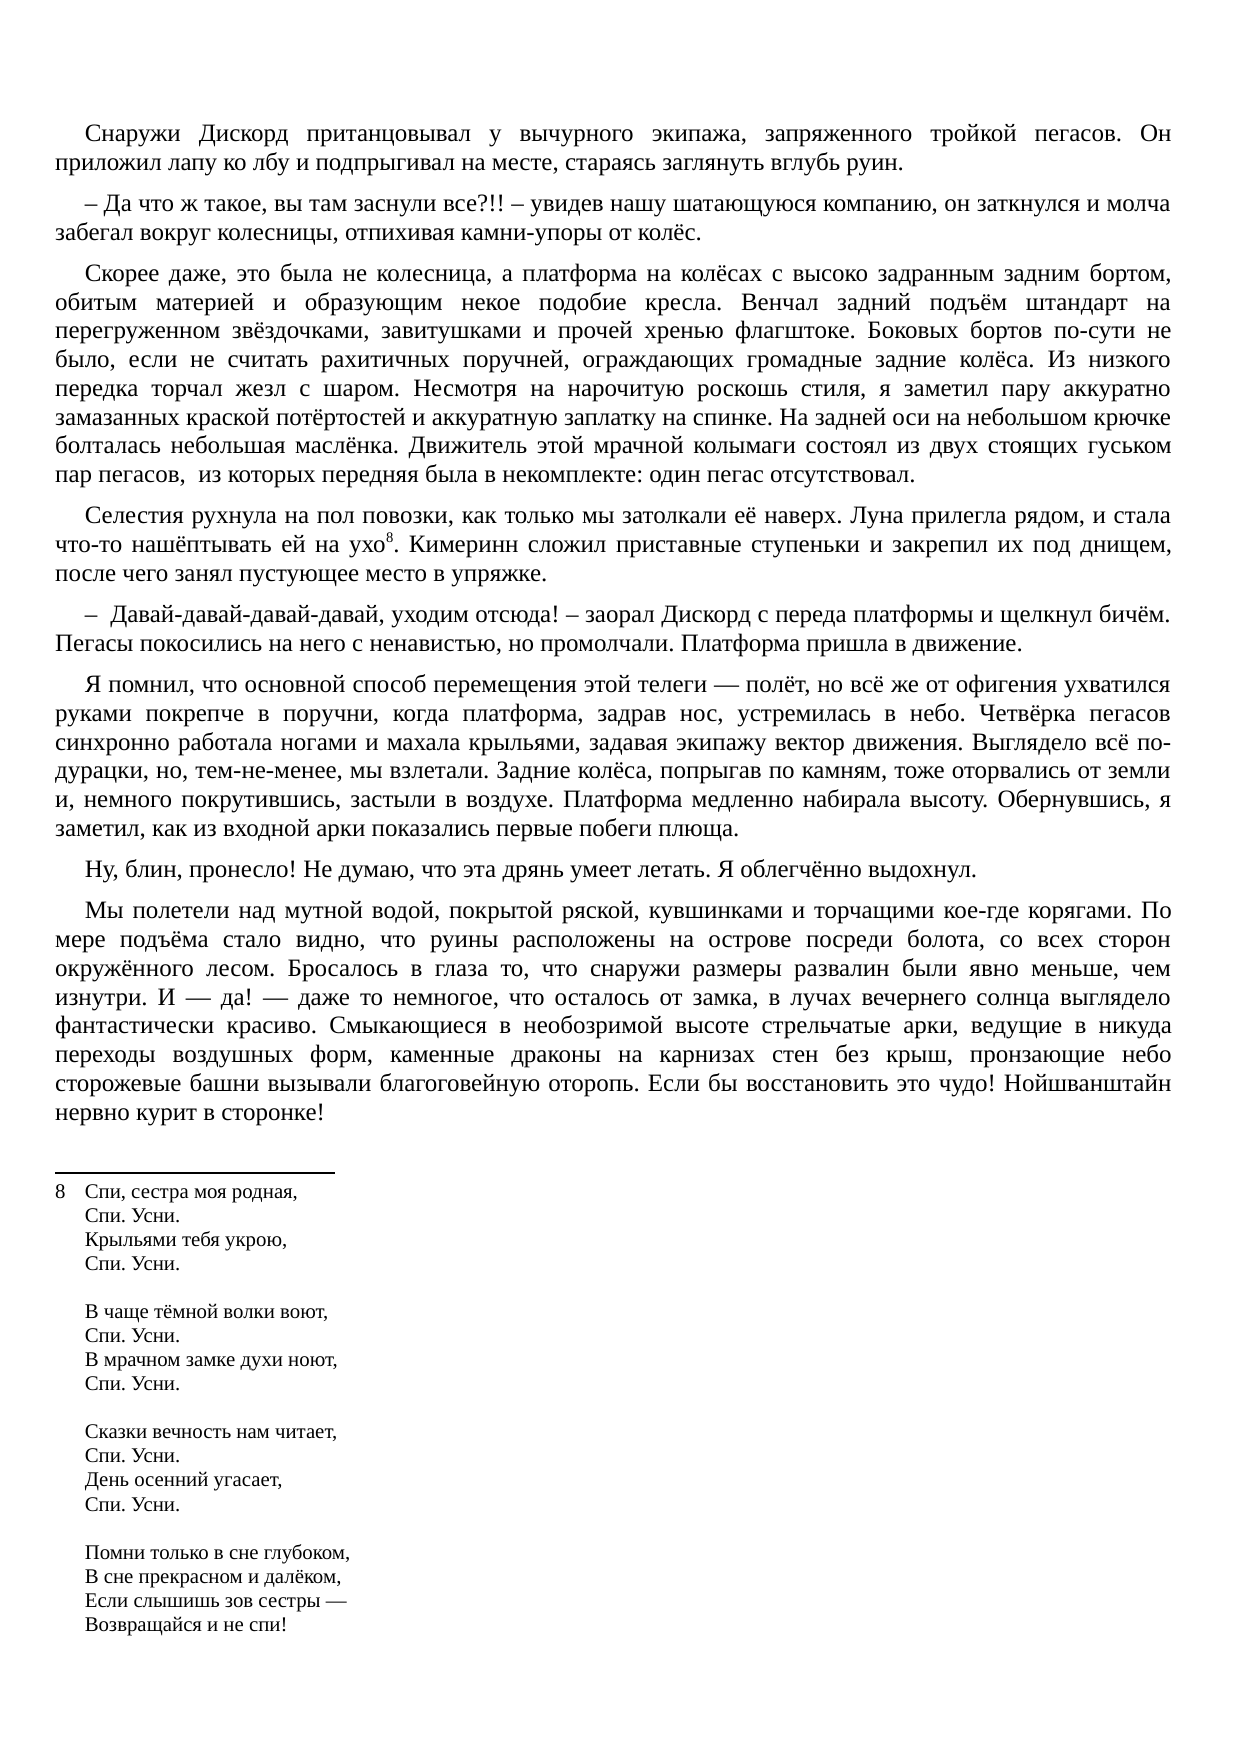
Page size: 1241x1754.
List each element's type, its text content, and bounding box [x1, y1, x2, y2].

text Селестия рухнула на пол повозки, как только мы затолкали её наверх. Луна прилегла рядом, и стала что-то нашёптывать ей на ухо. Кимеринн сложил приставные ступеньки и закрепил их под днищем, после чего занял пустующее место в упряжке. [55, 501, 1172, 587]
text Возвращайся и не спи! [55, 1612, 1172, 1636]
text Снаружи Дискорд пританцовывал у вычурного экипажа, запряженного тройкой пегасов. Он приложил лапу ко лбу и подпрыгивал на месте, стараясь заглянуть вглубь руин. [55, 118, 1172, 176]
text – Да что ж такое, вы там заснули все?!! – увидев нашу шатающуюся компанию, он заткнулся и молча забегал вокруг колесницы, отпихивая камни-упоры от колёс. [55, 188, 1172, 246]
text Спи, сестра моя родная, Спи. Усни. Крыльями тебя укрою, Спи. Усни. [55, 1179, 1172, 1275]
text – Давай-давай-давай-давай, уходим отсюда! – заорал Дискорд с переда платформы и щелкнул бичём. Пегасы покосились на него с ненавистью, но промолчали. Платформа пришла в движение. [55, 599, 1172, 657]
text Сказки вечность нам читает, Спи. Усни. День осенний угасает, Спи. Усни. Помни только в сне глубоком, [55, 1419, 1172, 1564]
text В сне прекрасном и далёком, Если слышишь зов сестры — [55, 1564, 1172, 1612]
text Скорее даже, это была не колесница, а платформа на колёсах с высоко задранным задним бортом, обитым материей и образующим некое подобие кресла. Венчал задний подъём штандарт на перегруженном звёздочками, завитушками и прочей хренью флагштоке. Боковых бортов по-сути не было, если не считать рахитичных поручней, ограждающих громадные задние колёса. Из низкого передка торчал жезл с шаром. Несмотря на нарочитую роскошь стиля, я заметил пару аккуратно замазанных краской потёртостей и аккуратную заплатку на спинке. На задней оси на небольшом крючке болталась небольшая маслёнка. Движитель этой мрачной колымаги состоял из двух стоящих гуськом пар пегасов, из которых передняя была в некомплекте: один пегас отсутствовал. [55, 258, 1172, 488]
text В чаще тёмной волки воют, Спи. Усни. В мрачном замке духи ноют, Спи. Усни. [55, 1275, 1172, 1395]
text Ну, блин, пронесло! Не думаю, что эта дрянь умеет летать. Я облегчённо выдохнул. [55, 854, 1172, 883]
text Я помнил, что основной способ перемещения этой телеги — полёт, но всё же от офигения ухватился руками покрепче в поручни, когда платформа, задрав нос, устремилась в небо. Четвёрка пегасов синхронно работала ногами и махала крыльями, задавая экипажу вектор движения. Выглядело всё по-дурацки, но, тем-не-менее, мы взлетали. Задние колёса, попрыгав по камням, тоже оторвались от земли и, немного покрутившись, застыли в воздухе. Платформа медленно набирала высоту. Обернувшись, я заметил, как из входной арки показались первые побеги плюща. [55, 669, 1172, 842]
text Мы полетели над мутной водой, покрытой ряской, кувшинками и торчащими кое-где корягами. По мере подъёма стало видно, что руины расположены на острове посреди болота, со всех сторон окружённого лесом. Бросалось в глаза то, что снаружи размеры развалин были явно меньше, чем изнутри. И — да! — даже то немногое, что осталось от замка, в лучах вечернего солнца выглядело фантастически красиво. Смыкающиеся в необозримой высоте стрельчатые арки, ведущие в никуда переходы воздушных форм, каменные драконы на карнизах стен без крыш, пронзающие небо сторожевые башни вызывали благоговейную оторопь. Если бы восстановить это чудо! Нойшванштайн нервно курит в сторонке! [55, 896, 1172, 1126]
